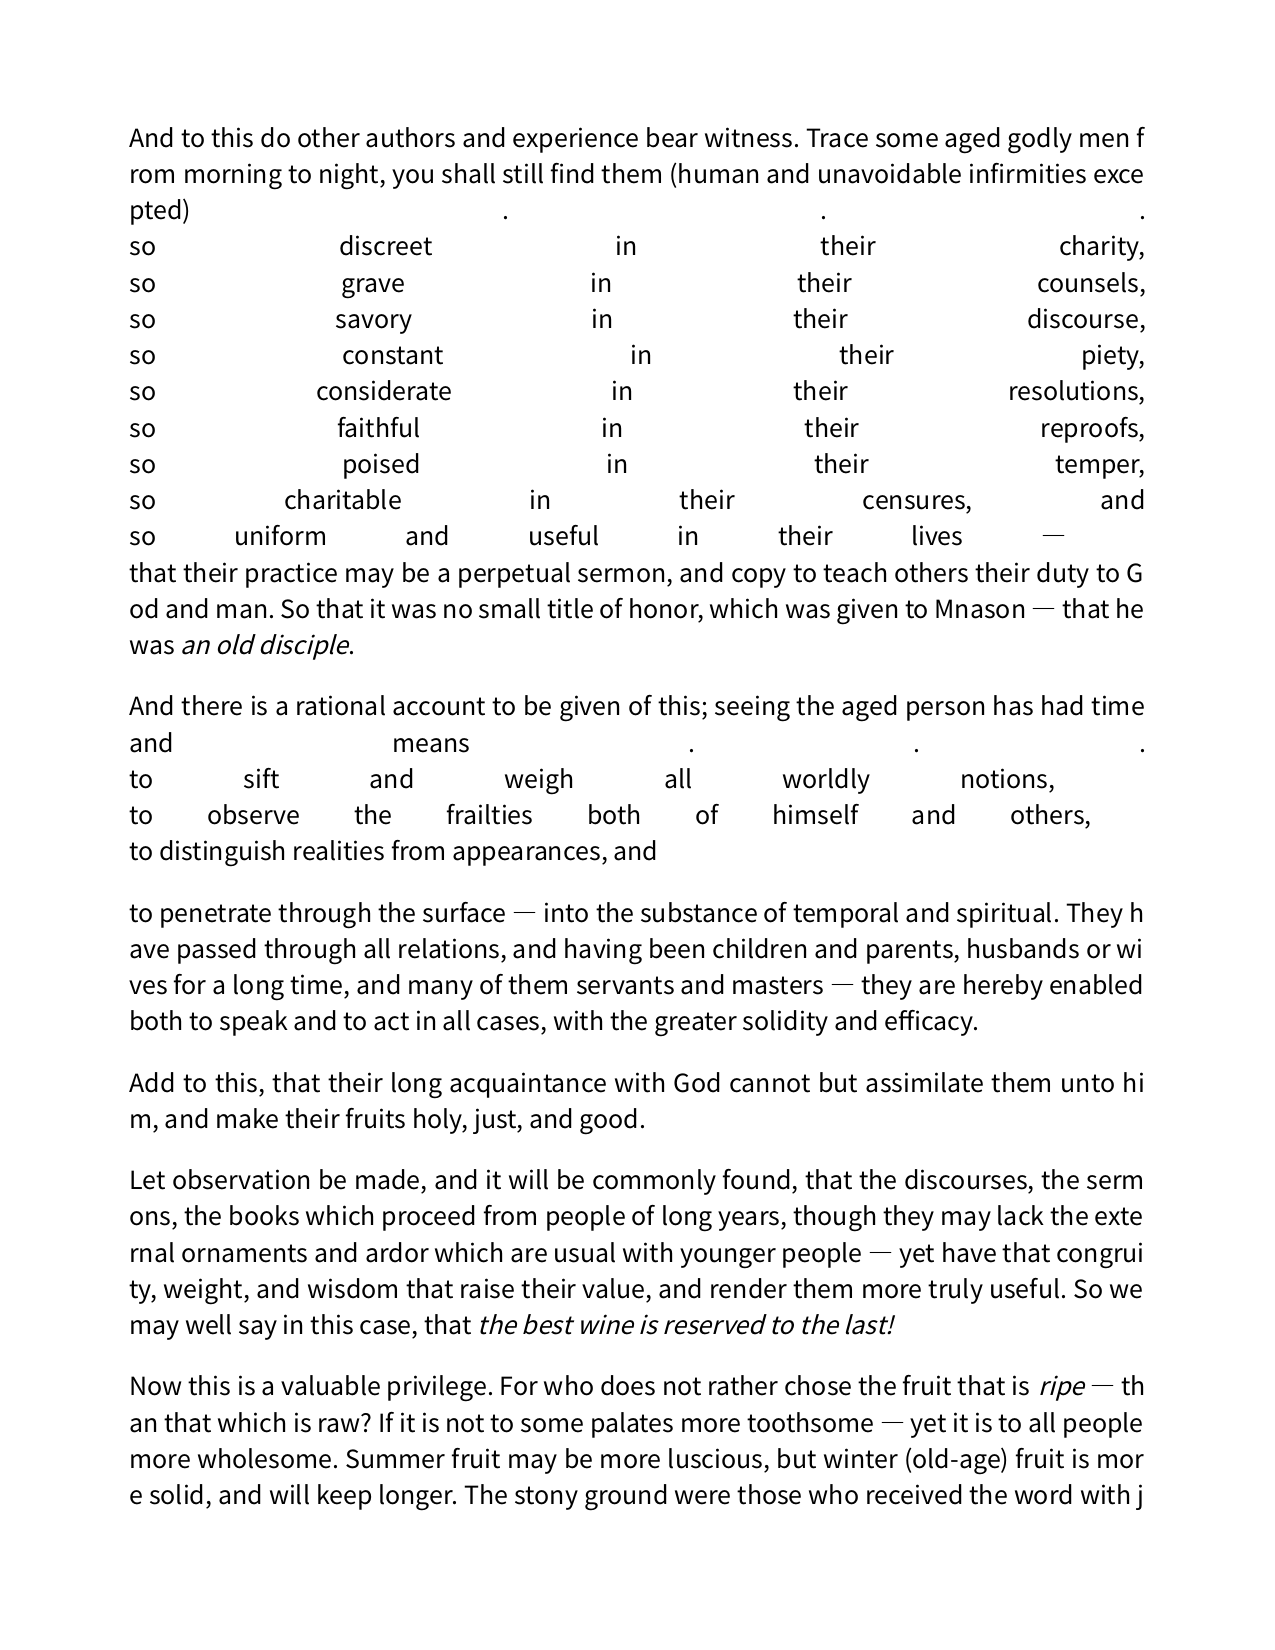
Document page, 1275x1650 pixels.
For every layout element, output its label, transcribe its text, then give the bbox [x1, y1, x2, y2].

text And there is a rational account to be given of this; seeing the aged person has had time and means . . . to sift and weigh all worldly notions, to observe the frailties both of himself and others, to distinguish realities from appearances, and [129, 687, 1146, 868]
text And to this do other authors and experience bear witness. Trace some aged godly men from morning to night, you shall still find them (human and unavoidable infirmities excepted) . . . so discreet in their charity, so grave in their counsels, so savory in their discourse, so constant in their piety, so considerate in their resolutions, so faithful in their reproofs, so poised in their temper, so charitable in their censures, and so uniform and useful in their lives — that their practice may be a perpetual sermon, and copy to teach others their duty to God and man. So that it was no small title of honor, which was given to Mnason — that he was an old disciple. [129, 118, 1146, 662]
text Now this is a valuable privilege. For who does not rather chose the fruit that is ripe — than that which is raw? If it is not to some palates more toothsome — yet it is to all people more wholesome. Summer fruit may be more luscious, but winter (old-age) fruit is more solid, and will keep longer. The stony ground were those who received the word with j [129, 1367, 1146, 1512]
text to penetrate through the surface — into the substance of temporal and spiritual. They have passed through all relations, and having been children and parents, husbands or wives for a long time, and many of them servants and masters — they are hereby enabled both to speak and to act in all cases, with the greater solidity and efficacy. [129, 893, 1146, 1038]
text Let observation be made, and it will be commonly found, that the discourses, the sermons, the books which proceed from people of long years, though they may lack the external ornaments and ardor which are usual with younger people — yet have that congruity, weight, and wisdom that raise their value, and render them more truly useful. So we may well say in this case, that the best wine is reserved to the last! [129, 1161, 1146, 1342]
text Add to this, that their long acquaintance with God cannot but assimilate them unto him, and make their fruits holy, just, and good. [129, 1063, 1146, 1136]
